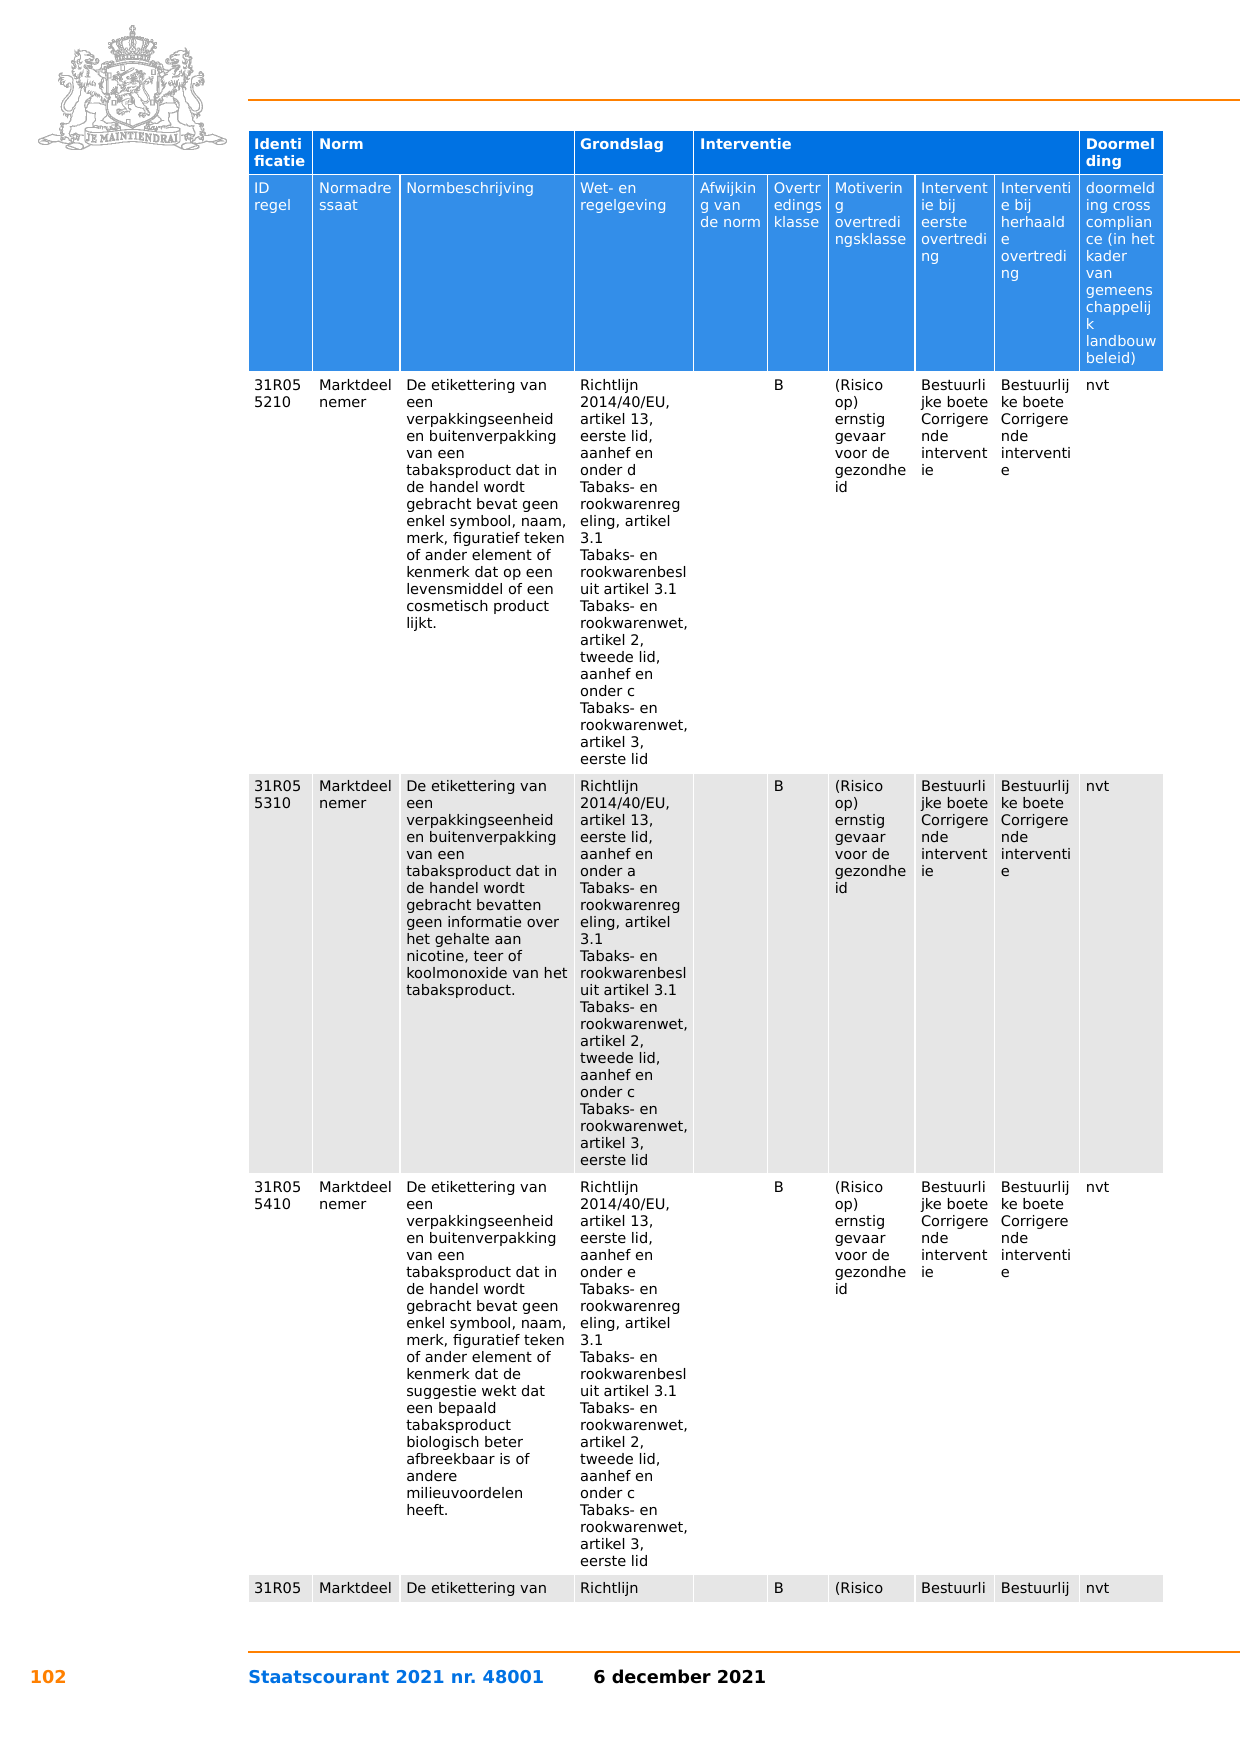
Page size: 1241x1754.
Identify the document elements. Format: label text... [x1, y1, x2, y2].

table_cell B [768, 1174, 828, 1574]
table_cell (Risico op) ernstig gevaar voor de gezondheid [829, 1174, 914, 1574]
table_cell Marktdeelnemer [313, 373, 399, 772]
picture [38, 25, 227, 150]
table_cell 31R05 [249, 1575, 312, 1602]
table_cell (Risico op) ernstig gevaar voor de gezondheid [829, 373, 914, 772]
table_header Interventie [694, 131, 1079, 174]
table_cell Normbeschrijving [401, 175, 574, 371]
table_cell De etikettering van een verpakkingseenheid en buitenverpakking van een tabaksproduct dat in de handel wordt gebracht bevat geen enkel symbool, naam, merk, figuratief teken of ander element of kenmerk dat op een levensmiddel of een cosmetisch product lijkt. [401, 373, 574, 772]
table_cell ID regel [249, 175, 312, 371]
table_cell Normadressaat [313, 175, 399, 371]
table_cell nvt [1080, 1575, 1163, 1602]
table_cell Bestuurlijke boete Corrigerende interventie [995, 774, 1079, 1173]
table_cell Richtlijn 2014/40/EU, artikel 13, eerste lid, aanhef en onder d Tabaks- en rookwarenregeling, artikel 3.1 Tabaks- en rookwarenbesluit artikel 3.1 Tabaks- en rookwarenwet, artikel 2, tweede lid, aanhef en onder c Tabaks- en rookwarenwet, artikel 3, eerste lid [575, 373, 693, 772]
table_cell Bestuurlijke boete Corrigerende interventie [916, 373, 994, 772]
table_cell Wet- en regelgeving [575, 175, 693, 371]
table_cell 31R055410 [249, 1174, 312, 1574]
table_header Grondslag [575, 131, 693, 174]
table_cell Motivering overtredingsklasse [829, 175, 914, 371]
table_cell Bestuurlijke boete Corrigerende interventie [995, 1174, 1079, 1574]
table_cell Bestuurlij [995, 1575, 1079, 1602]
table_cell De etikettering van een verpakkingseenheid en buitenverpakking van een tabaksproduct dat in de handel wordt gebracht bevatten geen informatie over het gehalte aan nicotine, teer of koolmonoxide van het tabaksproduct. [401, 774, 574, 1173]
table_cell Marktdeelnemer [313, 774, 399, 1173]
table_header Identificatie [249, 131, 312, 174]
table_cell De etikettering van [401, 1575, 574, 1602]
table_cell B [768, 1575, 828, 1602]
table_cell Bestuurli [916, 1575, 994, 1602]
table_cell Bestuurlijke boete Corrigerende interventie [916, 774, 994, 1173]
table_cell Richtlijn [575, 1575, 693, 1602]
table_cell De etikettering van een verpakkingseenheid en buitenverpakking van een tabaksproduct dat in de handel wordt gebracht bevat geen enkel symbool, naam, merk, figuratief teken of ander element of kenmerk dat de suggestie wekt dat een bepaald tabaksproduct biologisch beter afbreekbaar is of andere milieuvoordelen heeft. [401, 1174, 574, 1574]
table_header Norm [313, 131, 574, 174]
table_cell Overtredingsklasse [768, 175, 828, 371]
table_cell Marktdeelnemer [313, 1174, 399, 1574]
table_cell nvt [1080, 774, 1163, 1173]
table_cell Richtlijn 2014/40/EU, artikel 13, eerste lid, aanhef en onder e Tabaks- en rookwarenregeling, artikel 3.1 Tabaks- en rookwarenbesluit artikel 3.1 Tabaks- en rookwarenwet, artikel 2, tweede lid, aanhef en onder c Tabaks- en rookwarenwet, artikel 3, eerste lid [575, 1174, 693, 1574]
table_cell doormelding cross compliance (in het kader van gemeenschappelijk landbouwbeleid) [1080, 175, 1163, 371]
table_cell 31R055310 [249, 774, 312, 1173]
table_cell B [768, 774, 828, 1173]
table_cell nvt [1080, 1174, 1163, 1574]
table_cell [694, 1174, 767, 1574]
table_cell Bestuurlijke boete Corrigerende interventie [995, 373, 1079, 772]
table_cell B [768, 373, 828, 772]
table_cell (Risico op) ernstig gevaar voor de gezondheid [829, 774, 914, 1173]
table_cell Interventie bij eerste overtreding [916, 175, 994, 371]
table_cell (Risico [829, 1575, 914, 1602]
table_cell Afwijking van de norm [694, 175, 767, 371]
table_cell [694, 373, 767, 772]
table_cell Bestuurlijke boete Corrigerende interventie [916, 1174, 994, 1574]
table_cell Interventie bij herhaalde overtreding [995, 175, 1079, 371]
table_cell 31R055210 [249, 373, 312, 772]
table_cell [694, 1575, 767, 1602]
table_header Doormelding [1080, 131, 1163, 174]
table_cell [694, 774, 767, 1173]
table_cell Marktdeel [313, 1575, 399, 1602]
table_cell Richtlijn 2014/40/EU, artikel 13, eerste lid, aanhef en onder a Tabaks- en rookwarenregeling, artikel 3.1 Tabaks- en rookwarenbesluit artikel 3.1 Tabaks- en rookwarenwet, artikel 2, tweede lid, aanhef en onder c Tabaks- en rookwarenwet, artikel 3, eerste lid [575, 774, 693, 1173]
table_cell nvt [1080, 373, 1163, 772]
